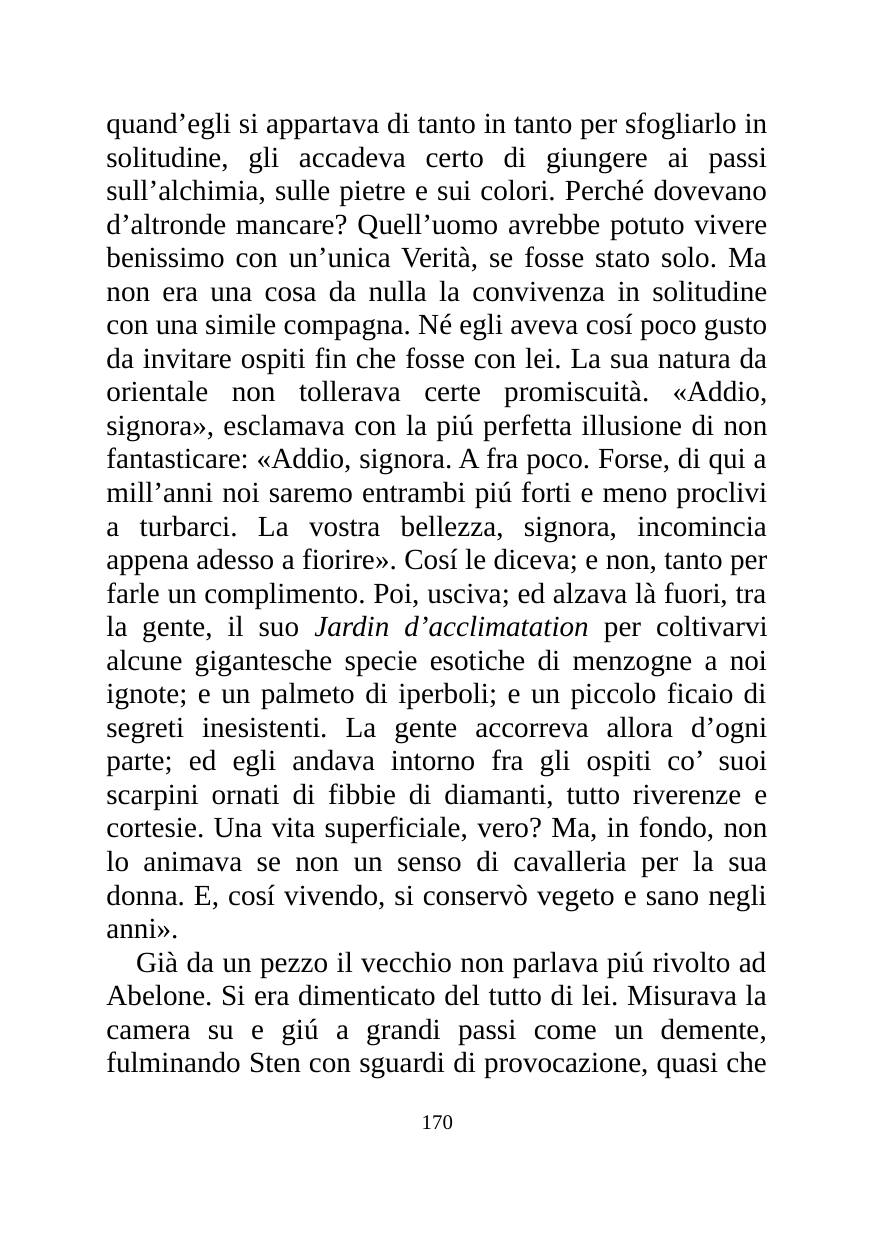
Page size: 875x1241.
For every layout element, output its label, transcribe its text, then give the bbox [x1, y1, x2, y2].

text Già da un pezzo il vecchio non parlava piú rivolto ad Abelone. Si era dimenticato del tutto di lei. Misurava la camera su e giú a grandi passi come un demente, fulminando Sten con sguardi di provocazione, quasi che [106, 945, 768, 1079]
text quand’egli si appartava di tanto in tanto per sfogliarlo in solitudine, gli accadeva certo di giungere ai passi sull’alchimia, sulle pietre e sui colori. Perché dovevano d’altronde mancare? Quell’uomo avrebbe potuto vivere benissimo con un’unica Verità, se fosse stato solo. Ma non era una cosa da nulla la convivenza in solitudine con una simile compagna. Né egli aveva cosí poco gusto da invitare ospiti fin che fosse con lei. La sua natura da orientale non tollerava certe promiscuità. «Addio, signora», esclamava con la piú perfetta illusione di non fantasticare: «Addio, signora. A fra poco. Forse, di qui a mill’anni noi saremo entrambi piú forti e meno proclivi a turbarci. La vostra bellezza, signora, incomincia appena adesso a fiorire». Cosí le diceva; e non, tanto per farle un complimento. Poi, usciva; ed alzava là fuori, tra la gente, il suo Jardin d’acclimatation per coltivarvi alcune gigantesche specie esotiche di menzogne a noi ignote; e un palmeto di iperboli; e un piccolo ficaio di segreti inesistenti. La gente accorreva allora d’ogni parte; ed egli andava intorno fra gli ospiti co’ suoi scarpini ornati di fibbie di diamanti, tutto riverenze e cortesie. Una vita superficiale, vero? Ma, in fondo, non lo animava se non un senso di cavalleria per la sua donna. E, cosí vivendo, si conservò vegeto e sano negli anni». [106, 106, 768, 945]
